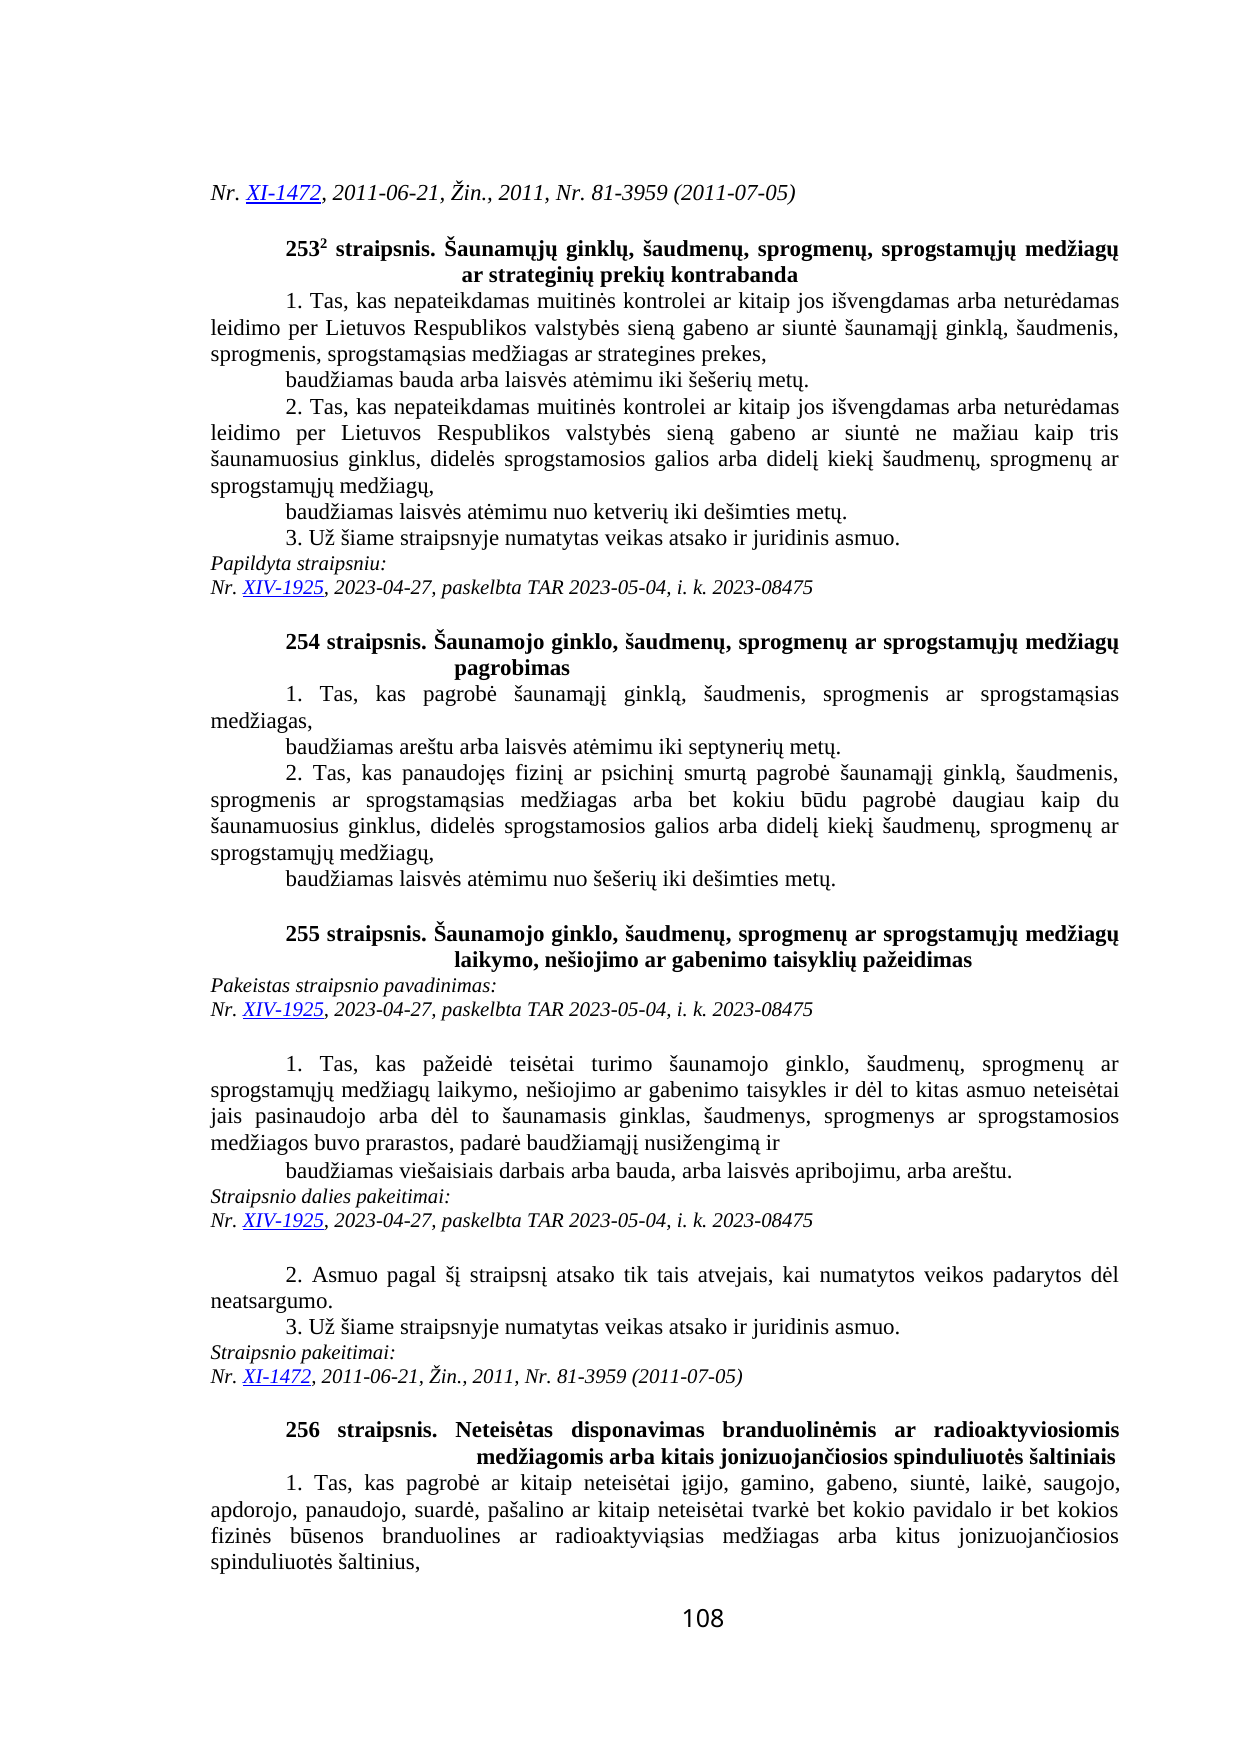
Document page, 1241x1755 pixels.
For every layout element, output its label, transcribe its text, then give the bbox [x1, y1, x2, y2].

text baudžiamas laisvės atėmimu nuo šešerių iki dešimties metų. [210, 865, 1120, 891]
text Nr. XIV-1925, 2023-04-27, paskelbta TAR 2023-05-04, i. k. 2023-08475 [210, 575, 1120, 599]
text 255 straipsnis. Šaunamojo ginklo, šaudmenų, sprogmenų ar sprogstamųjų medžiagų laikymo, nešiojimo ar gabenimo taisyklių pažeidimas [285, 920, 1120, 973]
text 2532 straipsnis. Šaunamųjų ginklų, šaudmenų, sprogmenų, sprogstamųjų medžiagų ar strateginių prekių kontrabanda [285, 234, 1120, 287]
text 3. Už šiame straipsnyje numatytas veikas atsako ir juridinis asmuo. [210, 524, 1120, 551]
text Papildyta straipsniu: [210, 551, 1120, 575]
text 1. Tas, kas pagrobė ar kitaip neteisėtai įgijo, gamino, gabeno, siuntė, laikė, saugojo, apdorojo, panaudojo, suardė, pašalino ar kitaip neteisėtai tvarkė bet kokio pavidalo ir bet kokios fizinės būsenos branduolines ar radioaktyviąsias medžiagas arba kitus jonizuojančiosios spinduliuotės šaltinius, [210, 1469, 1120, 1575]
text 256 straipsnis. Neteisėtas disponavimas branduolinėmis ar radioaktyviosiomis medžiagomis arba kitais jonizuojančiosios spinduliuotės šaltiniais [285, 1417, 1120, 1469]
text baudžiamas areštu arba laisvės atėmimu iki septynerių metų. [210, 733, 1120, 759]
text baudžiamas laisvės atėmimu nuo ketverių iki dešimties metų. [210, 498, 1120, 524]
text 1. Tas, kas pažeidė teisėtai turimo šaunamojo ginklo, šaudmenų, sprogmenų ar sprogstamųjų medžiagų laikymo, nešiojimo ar gabenimo taisykles ir dėl to kitas asmuo neteisėtai jais pasinaudojo arba dėl to šaunamasis ginklas, šaudmenys, sprogmenys ar sprogstamosios medžiagos buvo prarastos, padarė baudžiamąjį nusižengimą ir [210, 1049, 1120, 1155]
text 254 straipsnis. Šaunamojo ginklo, šaudmenų, sprogmenų ar sprogstamųjų medžiagų pagrobimas [285, 628, 1120, 680]
text Pakeistas straipsnio pavadinimas: [210, 973, 1120, 997]
text Nr. XIV-1925, 2023-04-27, paskelbta TAR 2023-05-04, i. k. 2023-08475 [210, 1208, 1120, 1232]
text 3. Už šiame straipsnyje numatytas veikas atsako ir juridinis asmuo. [210, 1313, 1120, 1340]
text Straipsnio pakeitimai: [210, 1340, 1120, 1364]
text 1. Tas, kas pagrobė šaunamąjį ginklą, šaudmenis, sprogmenis ar sprogstamąsias medžiagas, [210, 680, 1120, 733]
text 1. Tas, kas nepateikdamas muitinės kontrolei ar kitaip jos išvengdamas arba neturėdamas leidimo per Lietuvos Respublikos valstybės sieną gabeno ar siuntė šaunamąjį ginklą, šaudmenis, sprogmenis, sprogstamąsias medžiagas ar strategines prekes, [210, 287, 1120, 366]
text Nr. XI-1472, 2011-06-21, Žin., 2011, Nr. 81-3959 (2011-07-05) [210, 179, 1120, 206]
text 2. Tas, kas nepateikdamas muitinės kontrolei ar kitaip jos išvengdamas arba neturėdamas leidimo per Lietuvos Respublikos valstybės sieną gabeno ar siuntė ne mažiau kaip tris šaunamuosius ginklus, didelės sprogstamosios galios arba didelį kiekį šaudmenų, sprogmenų ar sprogstamųjų medžiagų, [210, 393, 1120, 498]
text 2. Tas, kas panaudojęs fizinį ar psichinį smurtą pagrobė šaunamąjį ginklą, šaudmenis, sprogmenis ar sprogstamąsias medžiagas arba bet kokiu būdu pagrobė daugiau kaip du šaunamuosius ginklus, didelės sprogstamosios galios arba didelį kiekį šaudmenų, sprogmenų ar sprogstamųjų medžiagų, [210, 759, 1120, 865]
text 2. Asmuo pagal šį straipsnį atsako tik tais atvejais, kai numatytos veikos padarytos dėl neatsargumo. [210, 1261, 1120, 1313]
text baudžiamas bauda arba laisvės atėmimu iki šešerių metų. [210, 366, 1120, 393]
text Straipsnio dalies pakeitimai: [210, 1184, 1120, 1208]
text Nr. XIV-1925, 2023-04-27, paskelbta TAR 2023-05-04, i. k. 2023-08475 [210, 997, 1120, 1021]
text Nr. XI-1472, 2011-06-21, Žin., 2011, Nr. 81-3959 (2011-07-05) [210, 1364, 1120, 1388]
text baudžiamas viešaisiais darbais arba bauda, arba laisvės apribojimu, arba areštu. [210, 1155, 1120, 1184]
